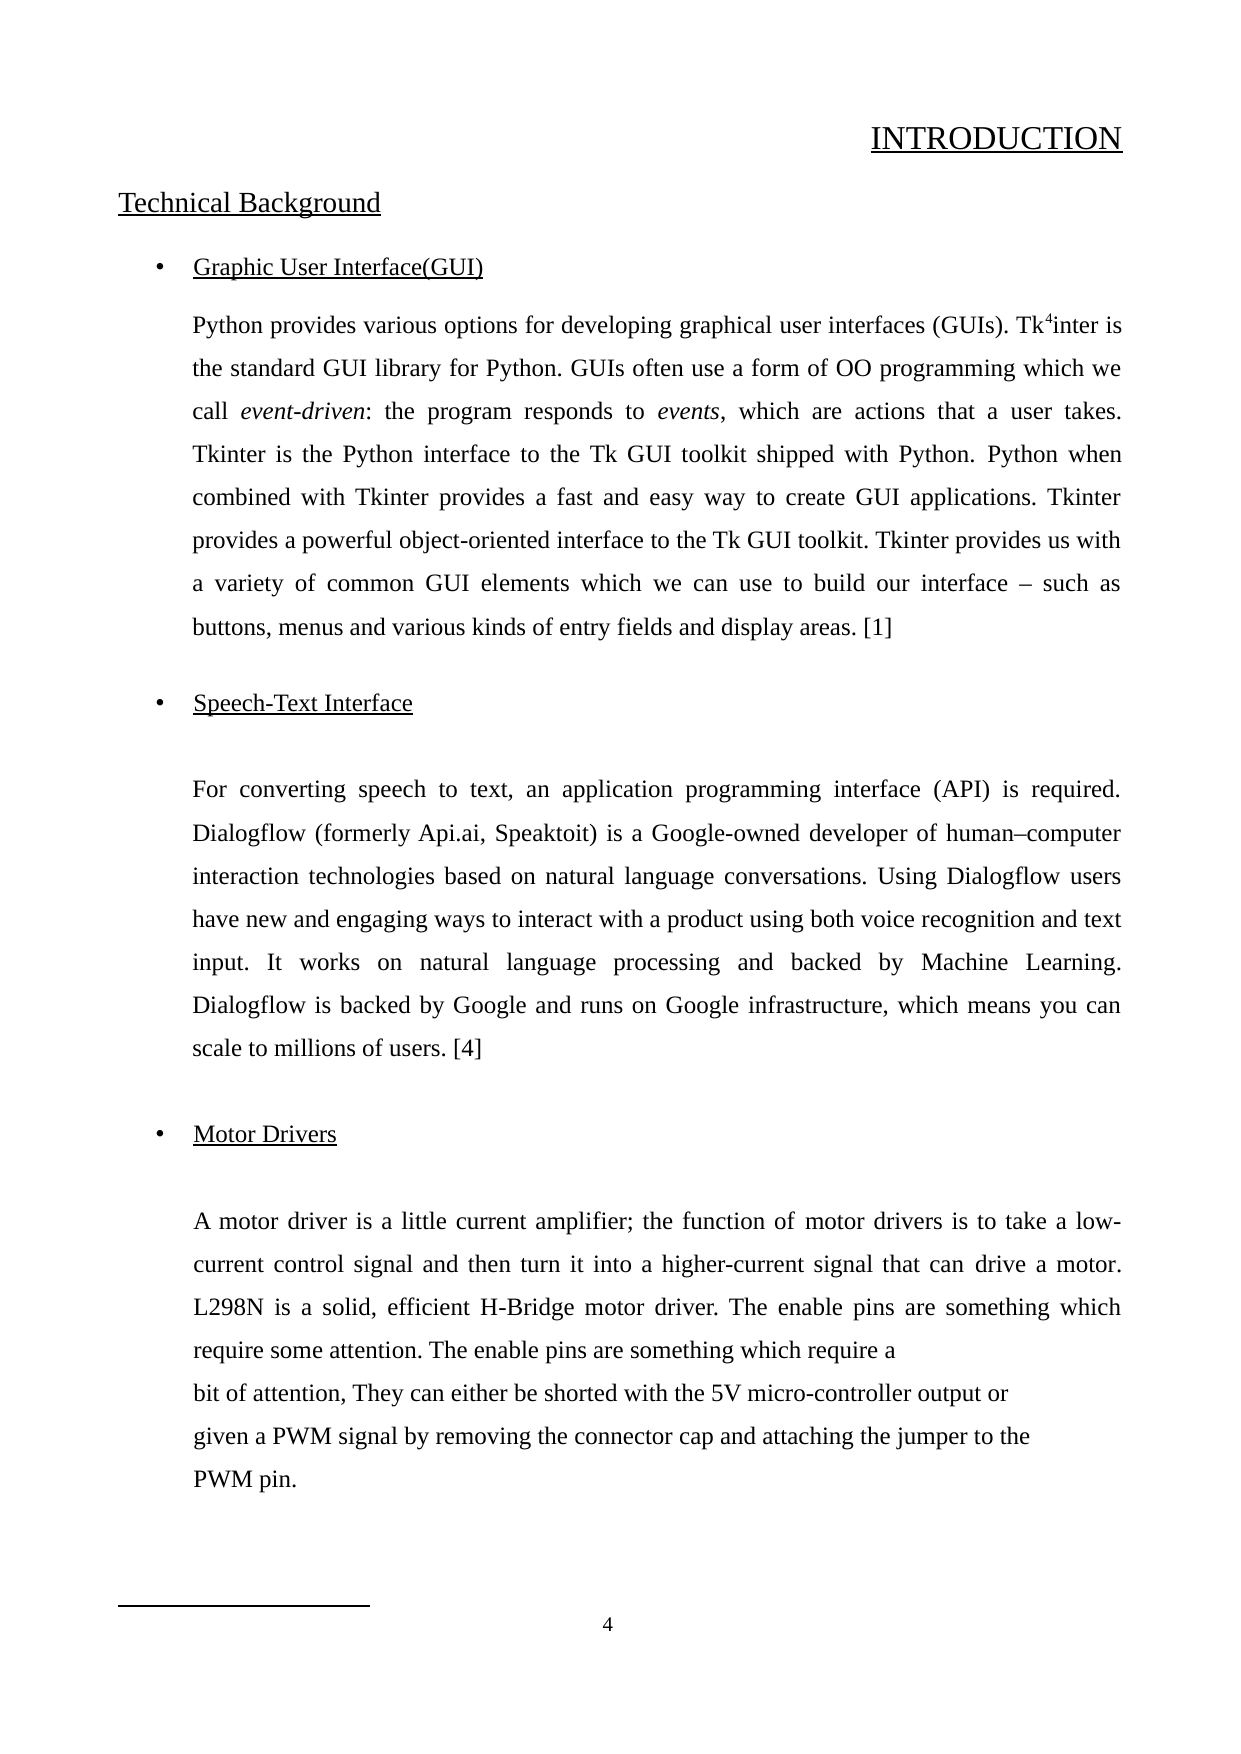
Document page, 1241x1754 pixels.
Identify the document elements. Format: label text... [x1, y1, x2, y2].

list given a PWM signal by removing the connector cap and attaching the jumper to the [156, 1421, 1122, 1450]
list PWM pin. [156, 1464, 1122, 1493]
list Motor Drivers [156, 1119, 1122, 1148]
text INTRODUCTION [118, 118, 1122, 156]
list bit of attention, They can either be shorted with the 5V micro-controller output or [156, 1378, 1122, 1407]
list Speech-Text Interface [156, 688, 1122, 717]
list Graphic User Interface(GUI) [156, 252, 1122, 281]
text For converting speech to text, an application programming interface (API) is required. Dialogflow (formerly Api.ai, Speaktoit) is a Google-owned developer of human–computer interaction technologies based on natural language conversations. Using Dialogflow users have new and engaging ways to interact with a product using both voice recognition and text input. It works on natural language processing and backed by Machine Learning. Dialogflow is backed by Google and runs on Google infrastructure, which means you can scale to millions of users. [4] [192, 774, 1122, 1062]
text Technical Background [118, 185, 1122, 219]
list A motor driver is a little current amplifier; the function of motor drivers is to take a low-current control signal and then turn it into a higher-current signal that can drive a motor. L298N is a solid, efficient H-Bridge motor driver. The enable pins are something which require some attention. The enable pins are something which require a [156, 1206, 1122, 1364]
text Python provides various options for developing graphical user interfaces (GUIs). Tkinter is the standard GUI library for Python. GUIs often use a form of OO programming which we call event-driven: the program responds to events, which are actions that a user takes. Tkinter is the Python interface to the Tk GUI toolkit shipped with Python. Python when combined with Tkinter provides a fast and easy way to create GUI applications. Tkinter provides a powerful object-oriented interface to the Tk GUI toolkit. Tkinter provides us with a variety of common GUI elements which we can use to build our interface – such as buttons, menus and various kinds of entry fields and display areas. [1] [192, 310, 1122, 640]
